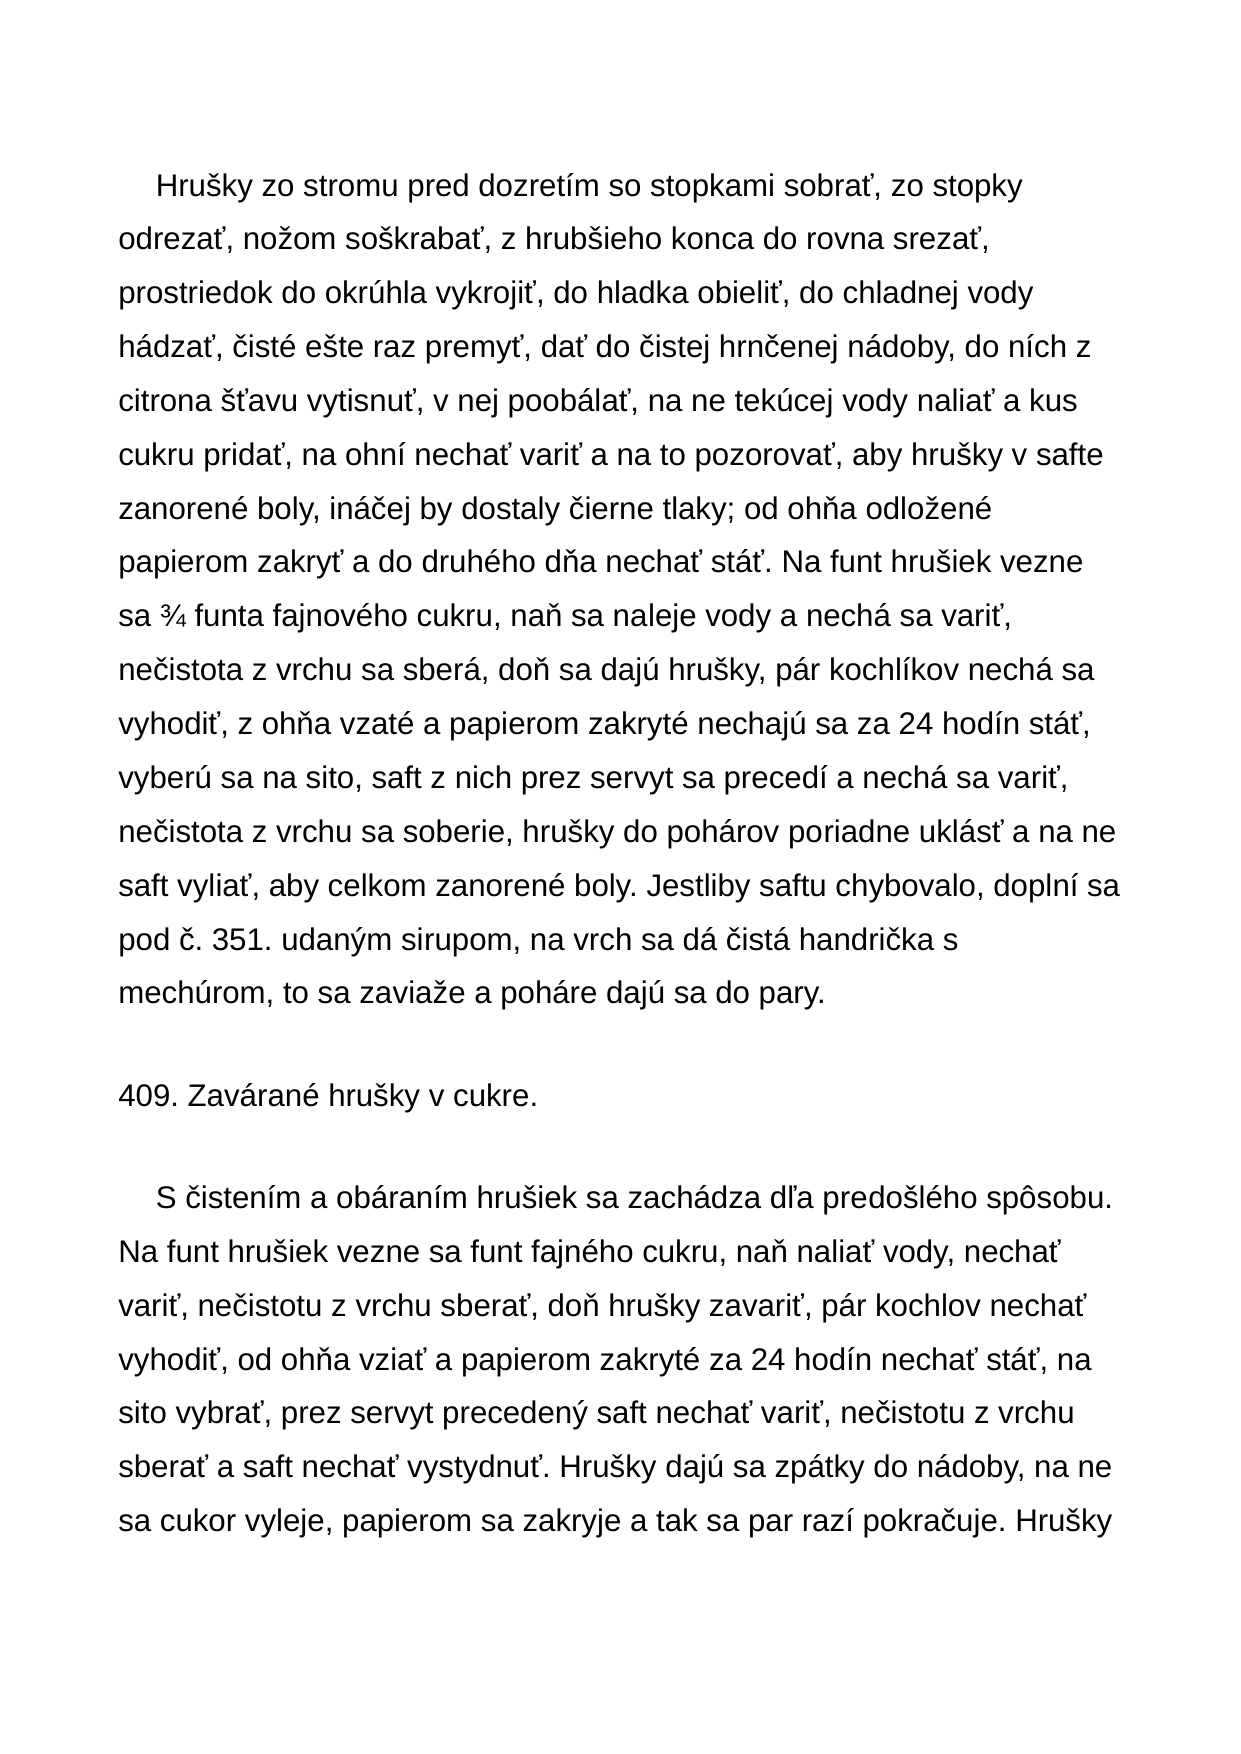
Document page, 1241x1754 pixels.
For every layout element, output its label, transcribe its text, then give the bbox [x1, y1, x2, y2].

text S čistením a obáraním hrušiek sa zachádza dľa pre­došlého spôsobu. Na funt hrušiek vezne sa funt fajného cukru, naň naliať vody, nechať variť, nečistotu z vrchu sberať, doň hrušky zavariť, pár kochlov nechať vyhodiť, od ohňa vziať a papierom zakryté za 24 hodín nechať stáť, na sito vybrať, prez servyt precedený saft nechať variť, nečistotu z vrchu sberať a saft nechať vystydnuť. Hrušky dajú sa zpátky do nádoby, na ne sa cukor vyleje, papierom sa zakryje a tak sa par razí pokračuje. Hrušky [118, 1179, 1122, 1538]
text Hrušky zo stromu pred dozretím so stopkami sobrať, zo stopky odrezať, nožom soškrabať, z hrubšieho konca do rovna srezať, prostriedok do okrúhla vykrojiť, do hladka obieliť, do chladnej vody hádzať, čisté ešte raz premyť, dať do čistej hrnčenej nádoby, do ních z citrona šťavu vytisnuť, v nej poobálať, na ne tekúcej vody naliať a kus cukru pridať, na ohní nechať variť a na to pozorovať, aby hrušky v safte zanorené boly, ináčej by dostaly čierne tlaky; od ohňa odložené papierom zakryť a do druhého dňa nechať stáť. Na funt hrušiek vezne sa ¾ funta fajnového cukru, naň sa na­leje vody a nechá sa variť, nečistota z vrchu sa sberá, doň sa dajú hrušky, pár kochlíkov nechá sa vyhodiť, z ohňa vzaté a papierom zakryté nechajú sa za 24 hodín stáť, vy­berú sa na sito, saft z nich prez servyt sa precedí a nechá sa variť, nečistota z vrchu sa soberie, hrušky do pohárov po­riadne uklásť a na ne saft vyliať, aby celkom zanorené boly. Jestliby saftu chybovalo, doplní sa pod č. 351. udaným si­rupom, na vrch sa dá čistá handrička s mechúrom, to sa za­viaže a poháre dajú sa do pary. [118, 167, 1122, 1010]
text 409. Zavárané hrušky v cukre. [118, 1077, 1122, 1113]
